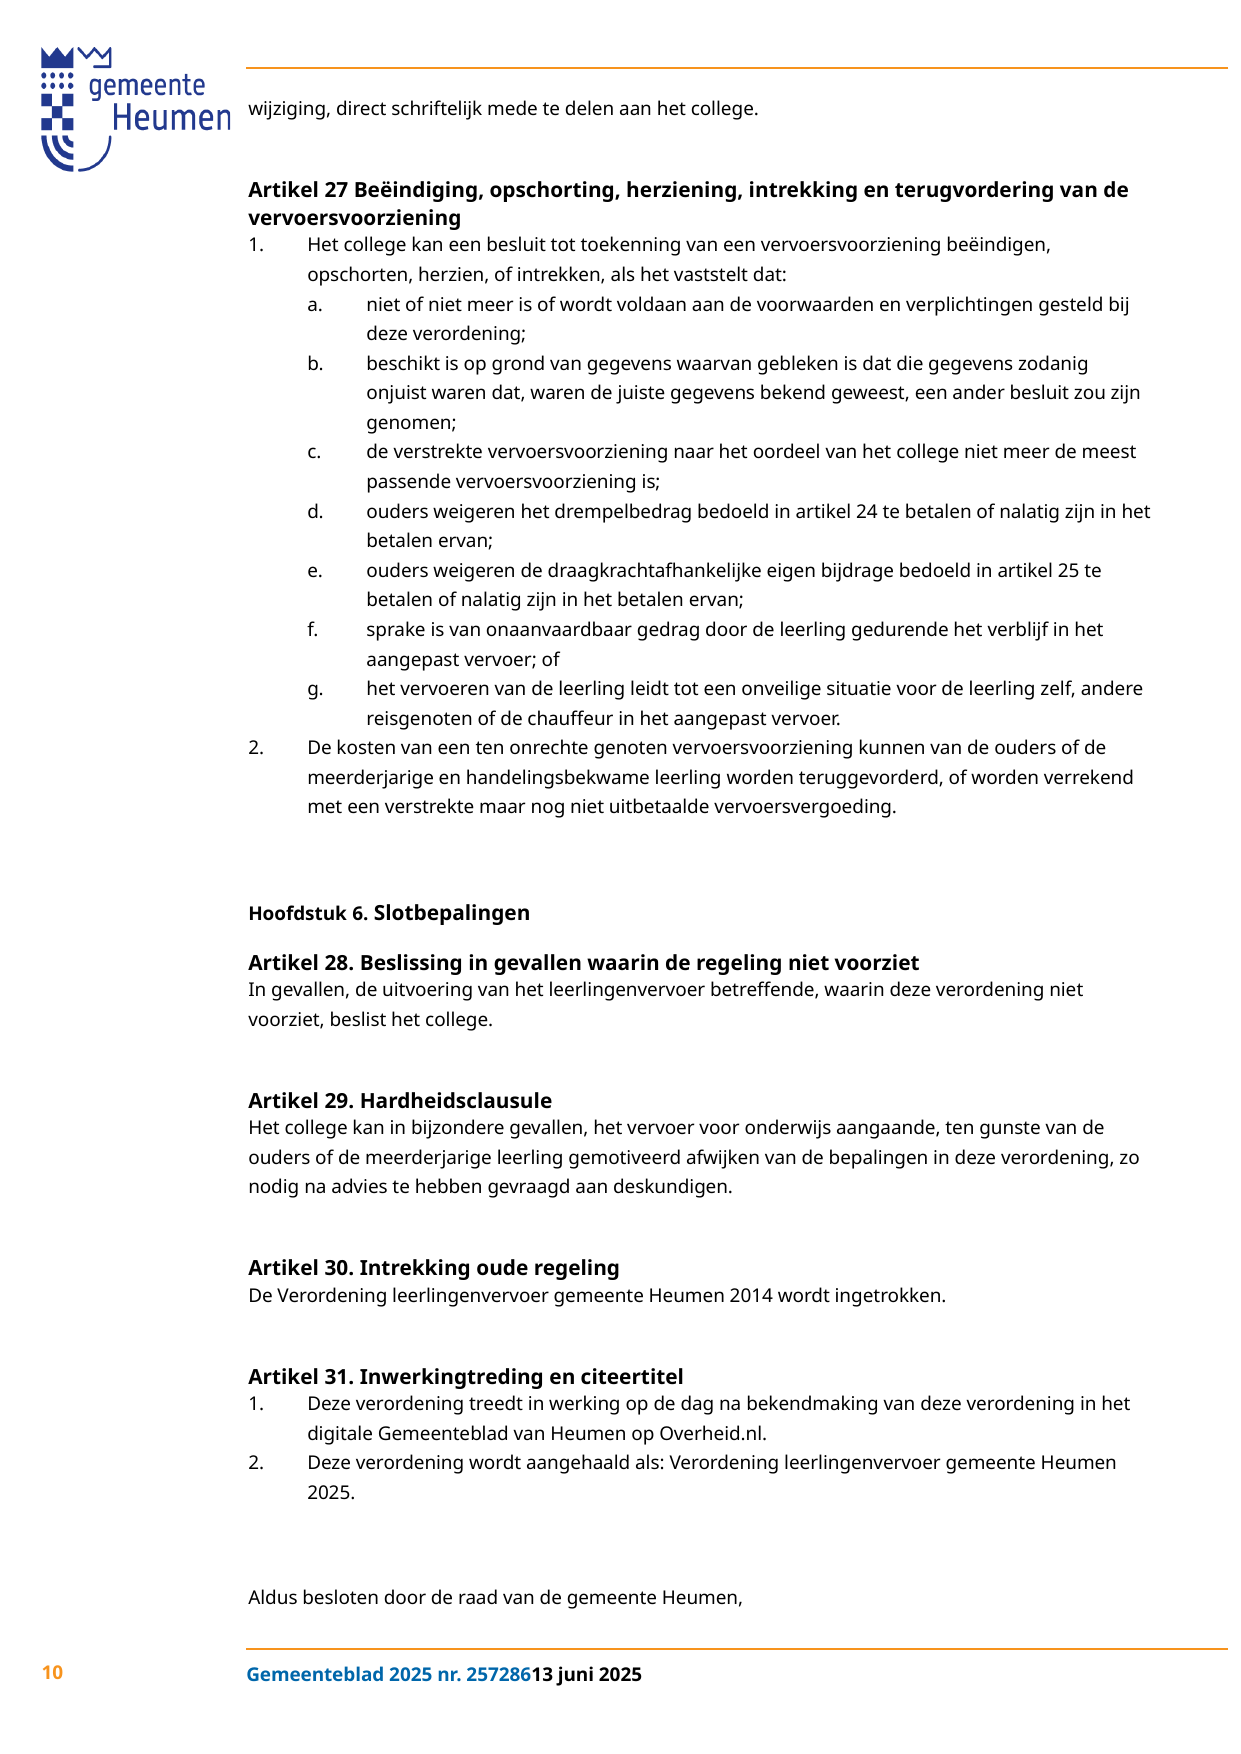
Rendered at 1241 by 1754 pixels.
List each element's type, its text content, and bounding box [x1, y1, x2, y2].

text In gevallen, de uitvoering van het leerlingenvervoer betreffende, waarin deze verordening niet voorziet, beslist het college. [248, 976, 1152, 1032]
list de verstrekte vervoersvoorziening naar het oordeel van het college niet meer de meest passende vervoersvoorziening is; [307, 439, 1152, 494]
list Het college kan een besluit tot toekenning van een vervoersvoorziening beëindigen, opschorten, herzien, of intrekken, als het vaststelt dat: [248, 232, 1152, 287]
list ouders weigeren de draagkrachtafhankelijke eigen bijdrage bedoeld in artikel 25 te betalen of nalatig zijn in het betalen ervan; [307, 557, 1152, 612]
list Deze verordening wordt aangehaald als: Verordening leerlingenvervoer gemeente Heumen 2025. [248, 1449, 1152, 1505]
text Aldus besloten door de raad van de gemeente Heumen, [248, 1584, 1152, 1609]
list niet of niet meer is of wordt voldaan aan de voorwaarden en verplichtingen gesteld bij deze verordening; [307, 291, 1152, 346]
text Artikel 29. Hardheidsclausule [248, 1086, 1152, 1114]
list sprake is van onaanvaardbaar gedrag door de leerling gedurende het verblijf in het aangepast vervoer; of [307, 616, 1152, 672]
list beschikt is op grond van gegevens waarvan gebleken is dat die gegevens zodanig onjuist waren dat, waren de juiste gegevens bekend geweest, een ander besluit zou zijn genomen; [307, 350, 1152, 435]
text Artikel 28. Beslissing in gevallen waarin de regeling niet voorziet [248, 948, 1152, 976]
list ouders weigeren het drempelbedrag bedoeld in artikel 24 te betalen of nalatig zijn in het betalen ervan; [307, 498, 1152, 553]
text wijziging, direct schriftelijk mede te delen aan het college. [248, 95, 1152, 121]
list Deze verordening treedt in werking op de dag na bekendmaking van deze verordening in het digitale Gemeenteblad van Heumen op Overheid.nl. [248, 1390, 1152, 1446]
list De kosten van een ten onrechte genoten vervoersvoorziening kunnen van de ouders of de meerderjarige en handelingsbekwame leerling worden teruggevorderd, of worden verrekend met een verstrekte maar nog niet uitbetaalde vervoersvergoeding. [248, 734, 1152, 819]
list het vervoeren van de leerling leidt tot een onveilige situatie voor de leerling zelf, andere reisgenoten of de chauffeur in het aangepast vervoer. [307, 675, 1152, 731]
text Hoofdstuk 6. Slotbepalingen [248, 898, 1152, 927]
text De Verordening leerlingenvervoer gemeente Heumen 2014 wordt ingetrokken. [248, 1282, 1152, 1308]
picture [41, 47, 231, 172]
text Artikel 31. Inwerkingtreding en citeertitel [248, 1362, 1152, 1390]
text Artikel 30. Intrekking oude regeling [248, 1253, 1152, 1282]
text Artikel 27 Beëindiging, opschorting, herziening, intrekking en terugvordering van de vervoersvoorziening [248, 175, 1152, 232]
text Het college kan in bijzondere gevallen, het vervoer voor onderwijs aangaande, ten gunste van de ouders of de meerderjarige leerling gemotiveerd afwijken van de bepalingen in deze verordening, zo nodig na advies te hebben gevraagd aan deskundigen. [248, 1114, 1152, 1199]
